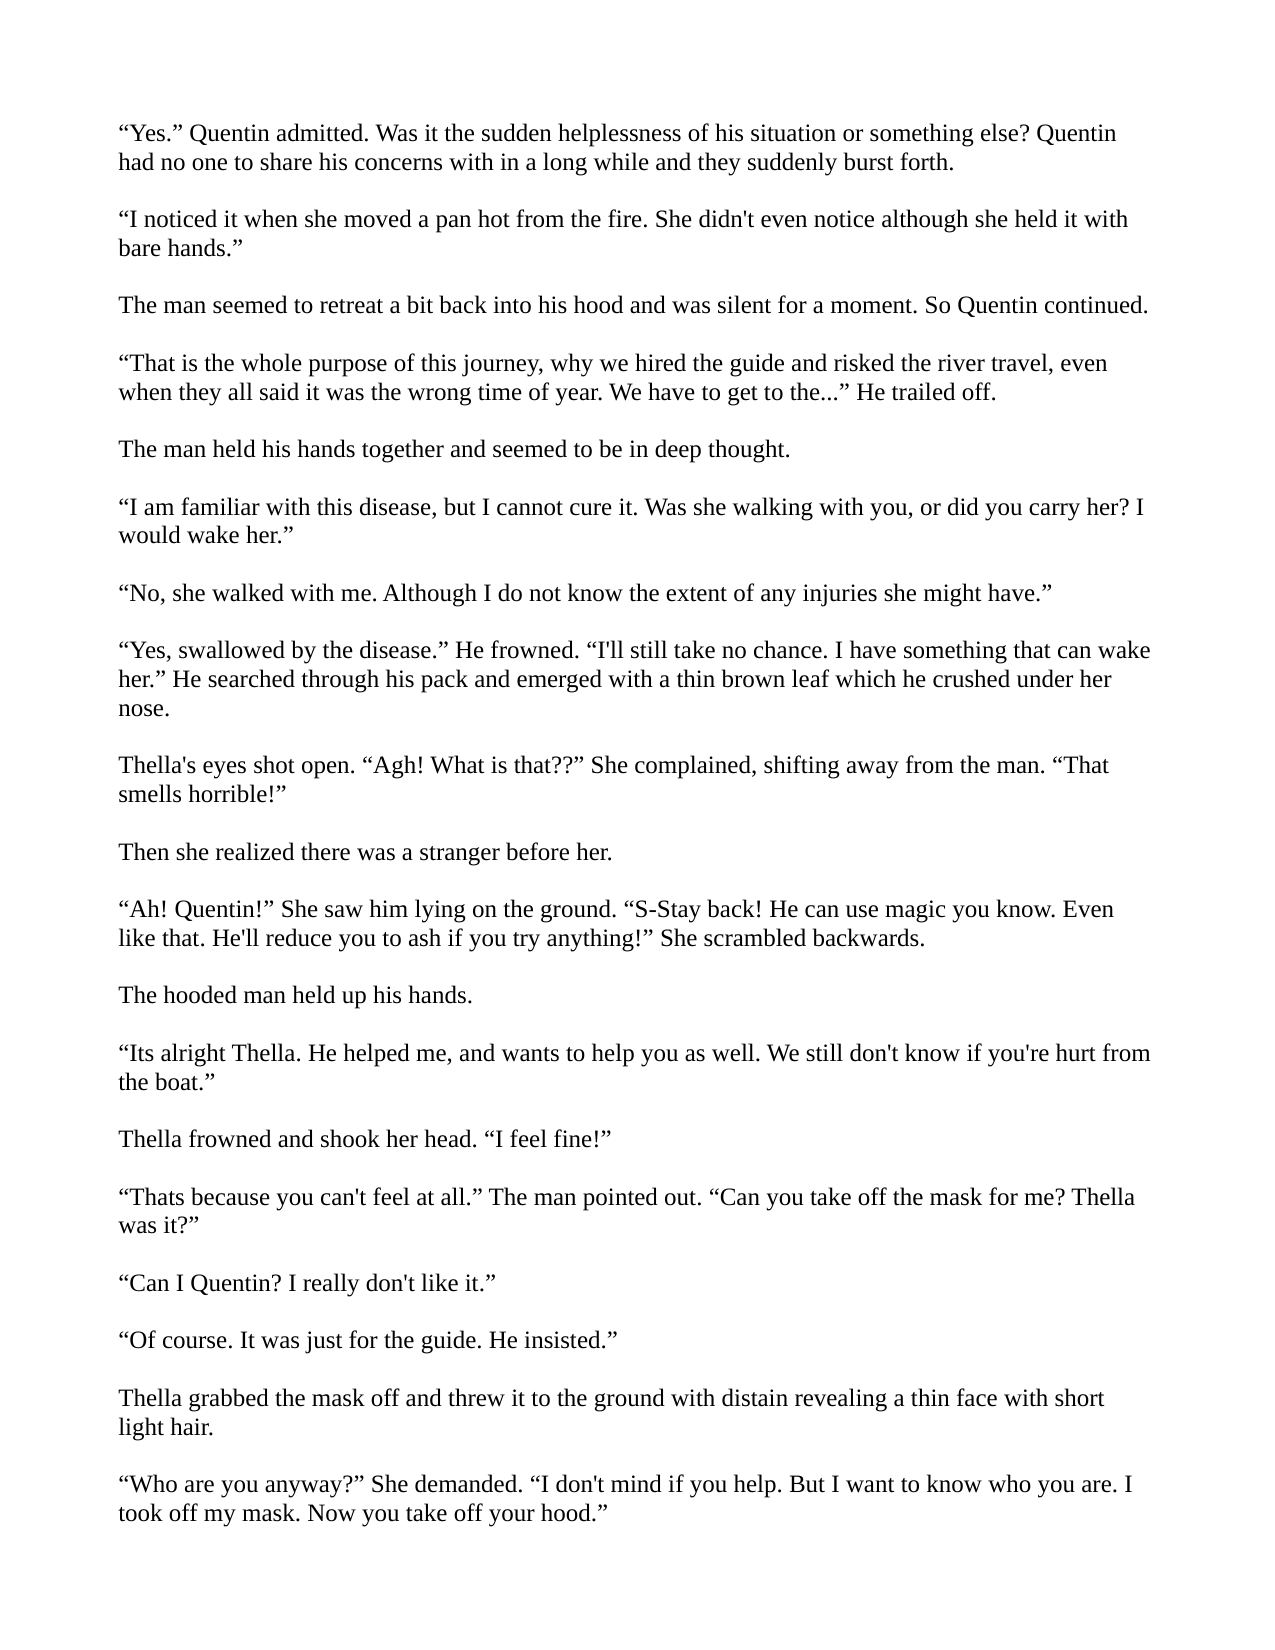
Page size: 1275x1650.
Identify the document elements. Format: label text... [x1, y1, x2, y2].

text “I am familiar with this disease, but I cannot cure it. Was she walking with you, or did you carry her? I would wake her.” [118, 492, 1157, 549]
text “No, she walked with me. Although I do not know the extent of any injuries she might have.” [118, 578, 1157, 607]
text “That is the whole purpose of this journey, why we hired the guide and risked the river travel, even when they all said it was the wrong time of year. We have to get to the...” He trailed off. [118, 348, 1157, 406]
text “Its alright Thella. He helped me, and wants to help you as well. We still don't know if you're hurt from the boat.” [118, 1038, 1157, 1096]
text “Of course. It was just for the guide. He insisted.” [118, 1326, 1157, 1354]
text Thella's eyes shot open. “Agh! What is that??” She complained, shifting away from the man. “That smells horrible!” [118, 751, 1157, 808]
text Thella grabbed the mask off and threw it to the ground with distain revealing a thin face with short light hair. [118, 1383, 1157, 1441]
text “Thats because you can't feel at all.” The man pointed out. “Can you take off the mask for me? Thella was it?” [118, 1182, 1157, 1239]
text “Yes.” Quentin admitted. Was it the sudden helplessness of his situation or something else? Quentin had no one to share his concerns with in a long while and they suddenly burst forth. [118, 118, 1157, 176]
text “Ah! Quentin!” She saw him lying on the ground. “S-Stay back! He can use magic you know. Even like that. He'll reduce you to ash if you try anything!” She scrambled backwards. [118, 894, 1157, 952]
text The man held his hands together and seemed to be in deep thought. [118, 434, 1157, 463]
text Then she realized there was a stranger before her. [118, 837, 1157, 866]
text “I noticed it when she moved a pan hot from the fire. She didn't even notice although she held it with bare hands.” [118, 204, 1157, 262]
text The hooded man held up his hands. [118, 981, 1157, 1009]
text “Can I Quentin? I really don't like it.” [118, 1268, 1157, 1297]
text Thella frowned and shook her head. “I feel fine!” [118, 1124, 1157, 1153]
text The man seemed to retreat a bit back into his hood and was silent for a moment. So Quentin continued. [118, 291, 1157, 319]
text “Who are you anyway?” She demanded. “I don't mind if you help. But I want to know who you are. I took off my mask. Now you take off your hood.” [118, 1469, 1157, 1527]
text “Yes, swallowed by the disease.” He frowned. “I'll still take no chance. I have something that can wake her.” He searched through his pack and emerged with a thin brown leaf which he crushed under her nose. [118, 636, 1157, 722]
